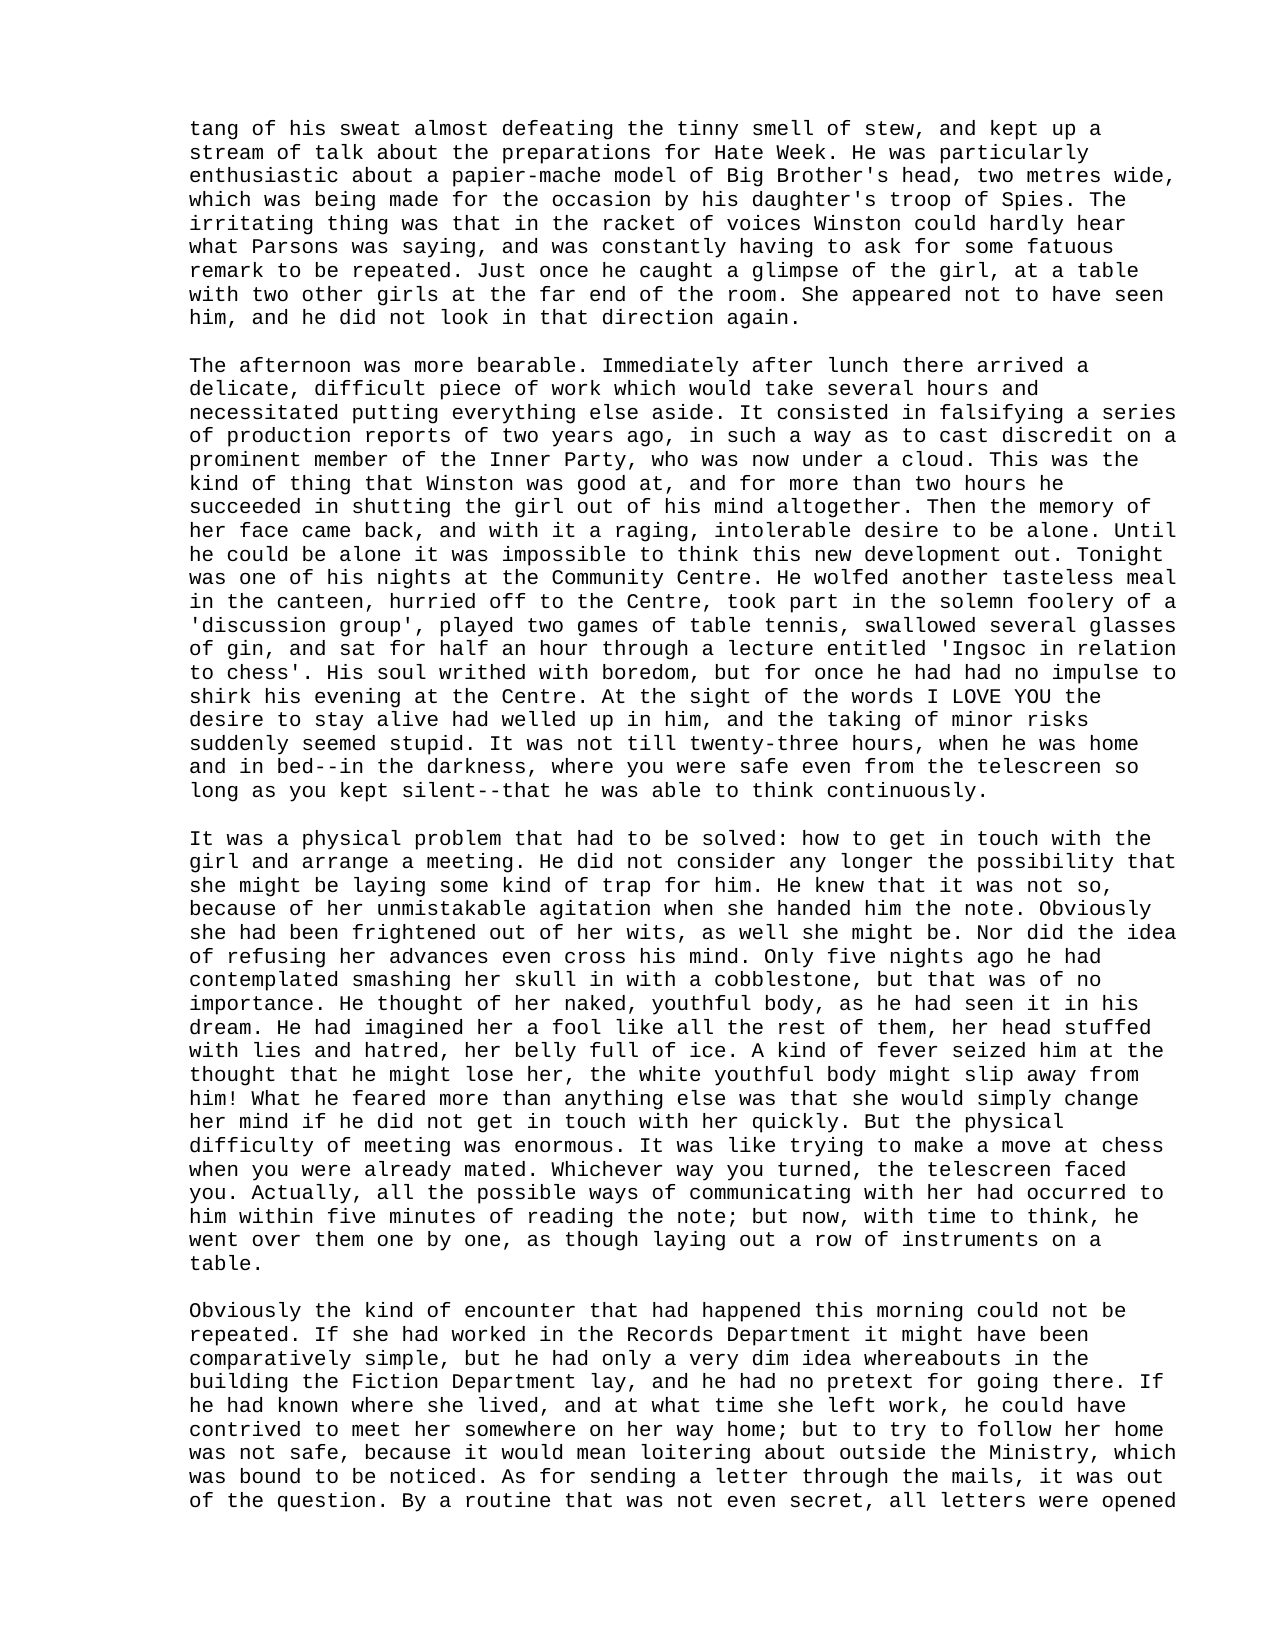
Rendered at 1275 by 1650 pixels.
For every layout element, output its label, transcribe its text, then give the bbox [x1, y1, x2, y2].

text tang of his sweat almost defeating the tinny smell of stew, and kept up a stream of talk about the preparations for Hate Week. He was particularly enthusiastic about a papier-mache model of Big Brother's head, two metres wide, which was being made for the occasion by his daughter's troop of Spies. The irritating thing was that in the racket of voices Winston could hardly hear what Parsons was saying, and was constantly having to ask for some fatuous remark to be repeated. Just once he caught a glimpse of the girl, at a table with two other girls at the far end of the room. She appeared not to have seen him, and he did not look in that direction again. The afternoon was more bearable. Immediately after lunch there arrived a delicate, difficult piece of work which would take several hours and necessitated putting everything else aside. It consisted in falsifying a series of production reports of two years ago, in such a way as to cast discredit on a prominent member of the Inner Party, who was now under a cloud. This was the kind of thing that Winston was good at, and for more than two hours he succeeded in shutting the girl out of his mind altogether. Then the memory of her face came back, and with it a raging, intolerable desire to be alone. Until he could be alone it was impossible to think this new development out. Tonight was one of his nights at the Community Centre. He wolfed another tasteless meal in the canteen, hurried off to the Centre, took part in the solemn foolery of a 'discussion group', played two games of table tennis, swallowed several glasses of gin, and sat for half an hour through a lecture entitled 'Ingsoc in relation to chess'. His soul writhed with boredom, but for once he had had no impulse to shirk his evening at the Centre. At the sight of the words I LOVE YOU the desire to stay alive had welled up in him, and the taking of minor risks suddenly seemed stupid. It was not till twenty-three hours, when he was home and in bed--in the darkness, where you were safe even from the telescreen so long as you kept silent--that he was able to think continuously. It was a physical problem that had to be solved: how to get in touch with the girl and arrange a meeting. He did not consider any longer the possibility that she might be laying some kind of trap for him. He knew that it was not so, because of her unmistakable agitation when she handed him the note. Obviously she had been frightened out of her wits, as well she might be. Nor did the idea of refusing her advances even cross his mind. Only five nights ago he had contemplated smashing her skull in with a cobblestone, but that was of no importance. He thought of her naked, youthful body, as he had seen it in his dream. He had imagined her a fool like all the rest of them, her head stuffed with lies and hatred, her belly full of ice. A kind of fever seized him at the thought that he might lose her, the white youthful body might slip away from him! What he feared more than anything else was that she would simply change her mind if he did not get in touch with her quickly. But the physical difficulty of meeting was enormous. It was like trying to make a move at chess when you were already mated. Whichever way you turned, the telescreen faced you. Actually, all the possible ways of communicating with her had occurred to him within five minutes of reading the note; but now, with time to think, he went over them one by one, as though laying out a row of instruments on a table. Obviously the kind of encounter that had happened this morning could not be repeated. If she had worked in the Records Department it might have been comparatively simple, but he had only a very dim idea whereabouts in the building the Fiction Department lay, and he had no pretext for going there. If he had known where she lived, and at what time she left work, he could have contrived to meet her somewhere on her way home; but to try to follow her home was not safe, because it would mean loitering about outside the Ministry, which was bound to be noticed. As for sending a letter through the mails, it was out of the question. By a routine that was not even secret, all letters were opened [189, 118, 1185, 1513]
